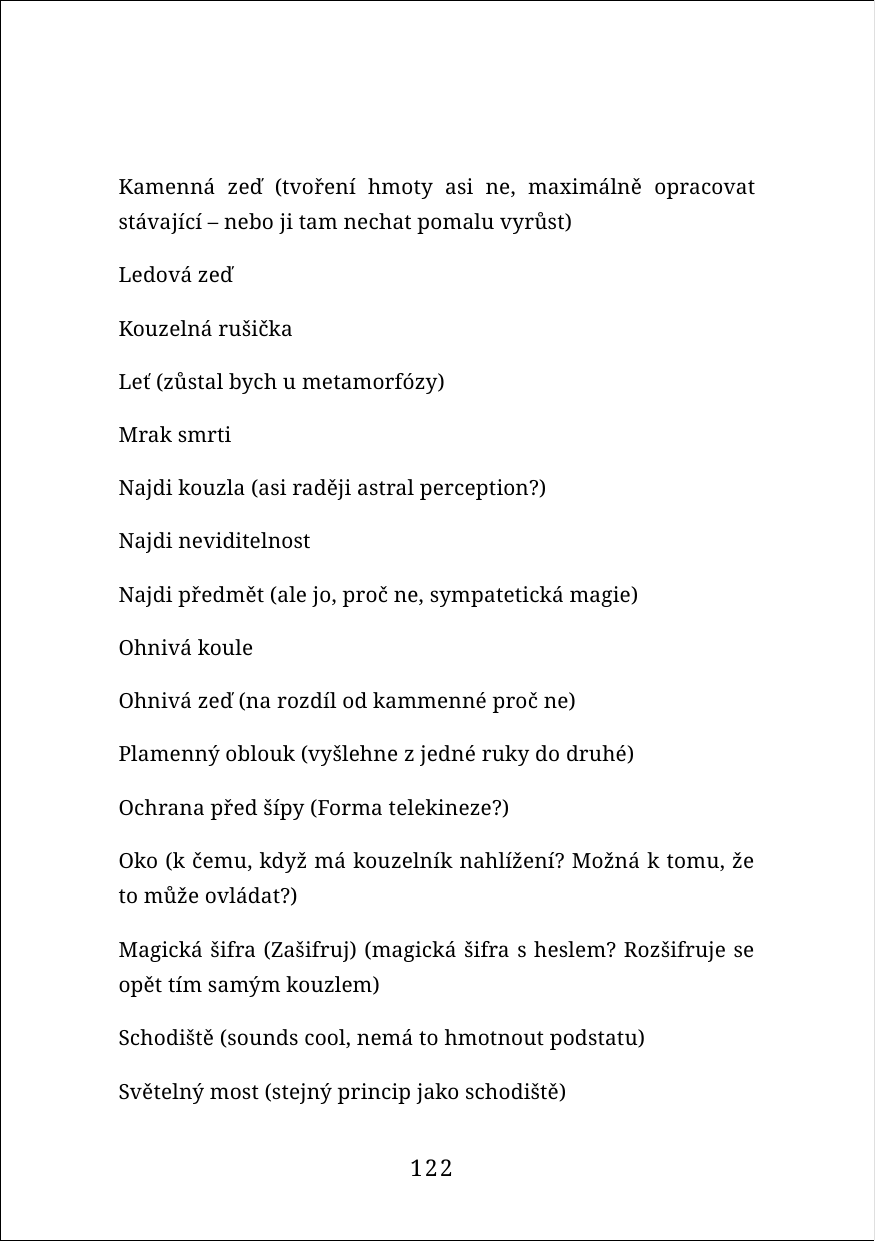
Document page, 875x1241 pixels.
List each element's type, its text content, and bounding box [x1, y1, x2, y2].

text Plamenný oblouk (vyšlehne z jedné ruky do druhé) [118, 739, 756, 768]
text Kamenná zeď (tvoření hmoty asi ne, maximálně opracovat stávající – nebo ji tam nechat pomalu vyrůst) [118, 172, 756, 236]
text Najdi předmět (ale jo, proč ne, sympatetická magie) [118, 580, 756, 608]
text Schodiště (sounds cool, nemá to hmotnout podstatu) [118, 1023, 756, 1052]
text Ohnivá koule [118, 633, 756, 662]
text Oko (k čemu, když má kouzelník nahlížení? Možná k tomu, že to může ovládat?) [118, 846, 756, 910]
text Světelný most (stejný princip jako schodiště) [118, 1077, 756, 1105]
text Najdi kouzla (asi raději astral perception?) [118, 473, 756, 502]
text Leť (zůstal bych u metamorfózy) [118, 367, 756, 395]
text Ledová zeď [118, 261, 756, 289]
text Magická šifra (Zašifruj) (magická šifra s heslem? Rozšifruje se opět tím samým kouzlem) [118, 935, 756, 999]
text Kouzelná rušička [118, 314, 756, 342]
text Ochrana před šípy (Forma telekineze?) [118, 793, 756, 821]
text Najdi neviditelnost [118, 527, 756, 555]
text Ohnivá zeď (na rozdíl od kammenné proč ne) [118, 686, 756, 715]
text Mrak smrti [118, 420, 756, 449]
